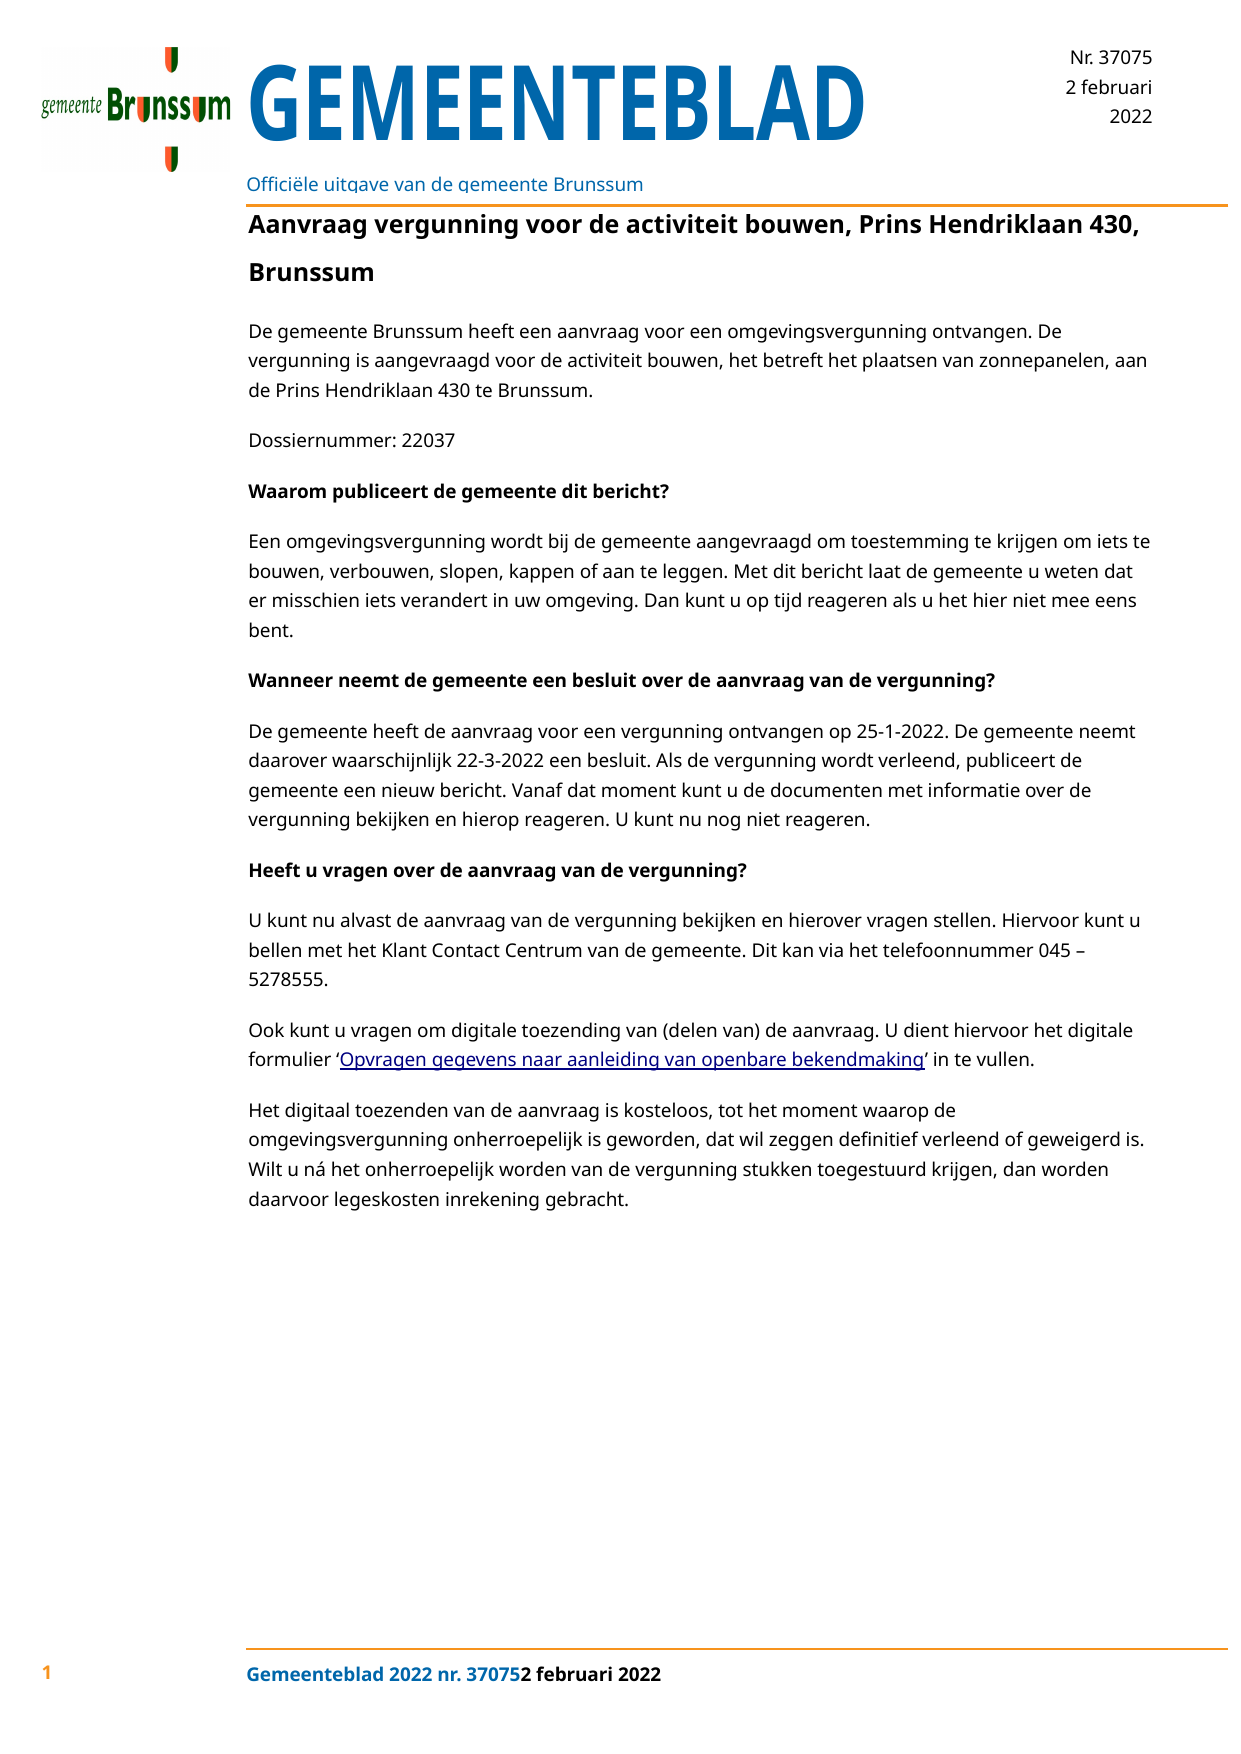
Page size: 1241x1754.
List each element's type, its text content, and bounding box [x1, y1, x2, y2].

text Aanvraag vergunning voor de activiteit bouwen, Prins Hendriklaan 430, Brunssum [248, 207, 1152, 288]
text Wanneer neemt de gemeente een besluit over de aanvraag van de vergunning? [248, 667, 1152, 693]
picture [41, 47, 231, 172]
text Heeft u vragen over de aanvraag van de vergunning? [248, 857, 1152, 883]
text Waarom publiceert de gemeente dit bericht? [248, 478, 1152, 504]
text Het digitaal toezenden van de aanvraag is kosteloos, tot het moment waarop de omgevingsvergunning onherroepelijk is geworden, dat wil zeggen definitief verleend of geweigerd is. Wilt u ná het onherroepelijk worden van de vergunning stukken toegestuurd krijgen, dan worden daarvoor legeskosten inrekening gebracht. [248, 1097, 1152, 1212]
text Ook kunt u vragen om digitale toezending van (delen van) de aanvraag. U dient hiervoor het digitale formulier ‘Opvragen gegevens naar aanleiding van openbare bekendmaking’ in te vullen. [248, 1017, 1152, 1072]
text De gemeente Brunssum heeft een aanvraag voor een omgevingsvergunning ontvangen. De vergunning is aangevraagd voor de activiteit bouwen, het betreft het plaatsen van zonnepanelen, aan de Prins Hendriklaan 430 te Brunssum. [248, 318, 1152, 403]
text Dossiernummer: 22037 [248, 427, 1152, 453]
text De gemeente heeft de aanvraag voor een vergunning ontvangen op 25-1-2022. De gemeente neemt daarover waarschijnlijk 22-3-2022 een besluit. Als de vergunning wordt verleend, publiceert de gemeente een nieuw bericht. Vanaf dat moment kunt u de documenten met informatie over de vergunning bekijken en hierop reageren. U kunt nu nog niet reageren. [248, 718, 1152, 832]
text Een omgevingsvergunning wordt bij de gemeente aangevraagd om toestemming te krijgen om iets te bouwen, verbouwen, slopen, kappen of aan te leggen. Met dit bericht laat de gemeente u weten dat er misschien iets verandert in uw omgeving. Dan kunt u op tijd reageren als u het hier niet mee eens bent. [248, 528, 1152, 643]
text U kunt nu alvast de aanvraag van de vergunning bekijken en hierover vragen stellen. Hiervoor kunt u bellen met het Klant Contact Centrum van de gemeente. Dit kan via het telefoonnummer 045 – 5278555. [248, 907, 1152, 992]
